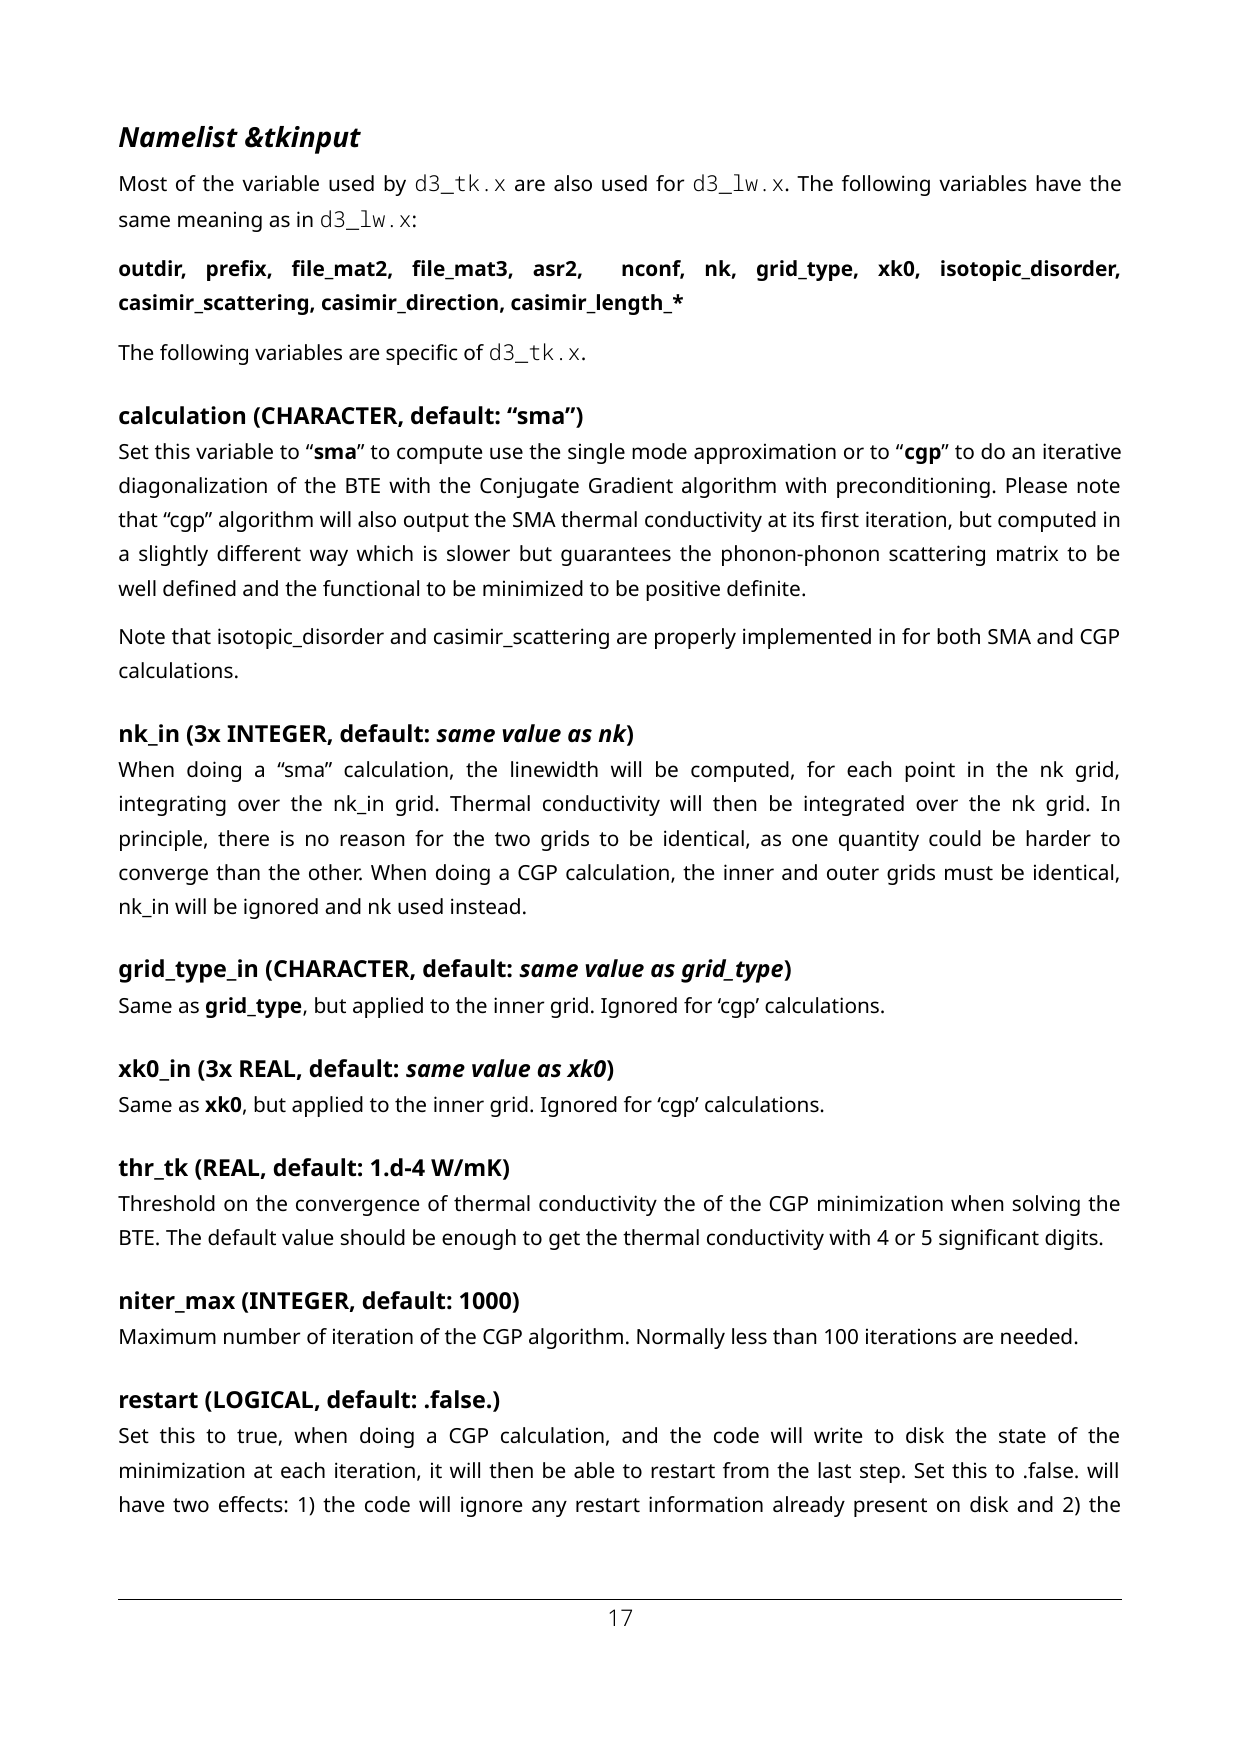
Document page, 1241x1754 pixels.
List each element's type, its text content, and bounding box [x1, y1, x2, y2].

subtitle restart (LOGICAL, default: .false.) [118, 1384, 1122, 1415]
subtitle grid_type_in (CHARACTER, default: same value as grid_type) [118, 953, 1122, 985]
text When doing a “sma” calculation, the linewidth will be computed, for each point in the nk grid, integrating over the nk_in grid. Thermal conductivity will then be integrated over the nk grid. In principle, there is no reason for the two grids to be identical, as one quantity could be harder to converge than the other. When doing a CGP calculation, the inner and outer grids must be identical, nk_in will be ignored and nk used instead. [118, 756, 1122, 920]
subtitle xk0_in (3x REAL, default: same value as xk0) [118, 1052, 1122, 1084]
subtitle thr_tk (REAL, default: 1.d-4 W/mK) [118, 1151, 1122, 1183]
text Same as xk0, but applied to the inner grid. Ignored for ‘cgp’ calculations. [118, 1090, 1122, 1118]
text Threshold on the convergence of thermal conductivity the of the CGP minimization when solving the BTE. The default value should be enough to get the thermal conductivity with 4 or 5 significant digits. [118, 1189, 1122, 1252]
text outdir, prefix, file_mat2, file_mat3, asr2, nconf, nk, grid_type, xk0, isotopic_disorder, casimir_scattering, casimir_direction, casimir_length_* [118, 254, 1122, 316]
text Set this variable to “sma” to compute use the single mode approximation or to “cgp” to do an iterative diagonalization of the BTE with the Conjugate Gradient algorithm with preconditioning. Please note that “cgp” algorithm will also output the SMA thermal conductivity at its first iteration, but computed in a slightly different way which is slower but guarantees the phonon-phonon scattering matrix to be well defined and the functional to be minimized to be positive definite. [118, 437, 1122, 602]
text Set this to true, when doing a CGP calculation, and the code will write to disk the state of the minimization at each iteration, it will then be able to restart from the last step. Set this to .false. will have two effects: 1) the code will ignore any restart information already present on disk and 2) the [118, 1422, 1122, 1518]
subtitle nk_in (3x INTEGER, default: same value as nk) [118, 717, 1122, 749]
text The following variables are specific of d3_tk.x. [118, 337, 1122, 366]
text Note that isotopic_disorder and casimir_scattering are properly implemented in for both SMA and CGP calculations. [118, 622, 1122, 685]
text Most of the variable used by d3_tk.x are also used for d3_lw.x. The following variables have the same meaning as in d3_lw.x: [118, 168, 1122, 233]
subtitle Namelist &tkinput [118, 118, 1122, 156]
subtitle calculation (CHARACTER, default: “sma”) [118, 399, 1122, 431]
text Same as grid_type, but applied to the inner grid. Ignored for ‘cgp’ calculations. [118, 991, 1122, 1019]
text Maximum number of iteration of the CGP algorithm. Normally less than 100 iterations are needed. [118, 1322, 1122, 1351]
subtitle niter_max (INTEGER, default: 1000) [118, 1284, 1122, 1316]
